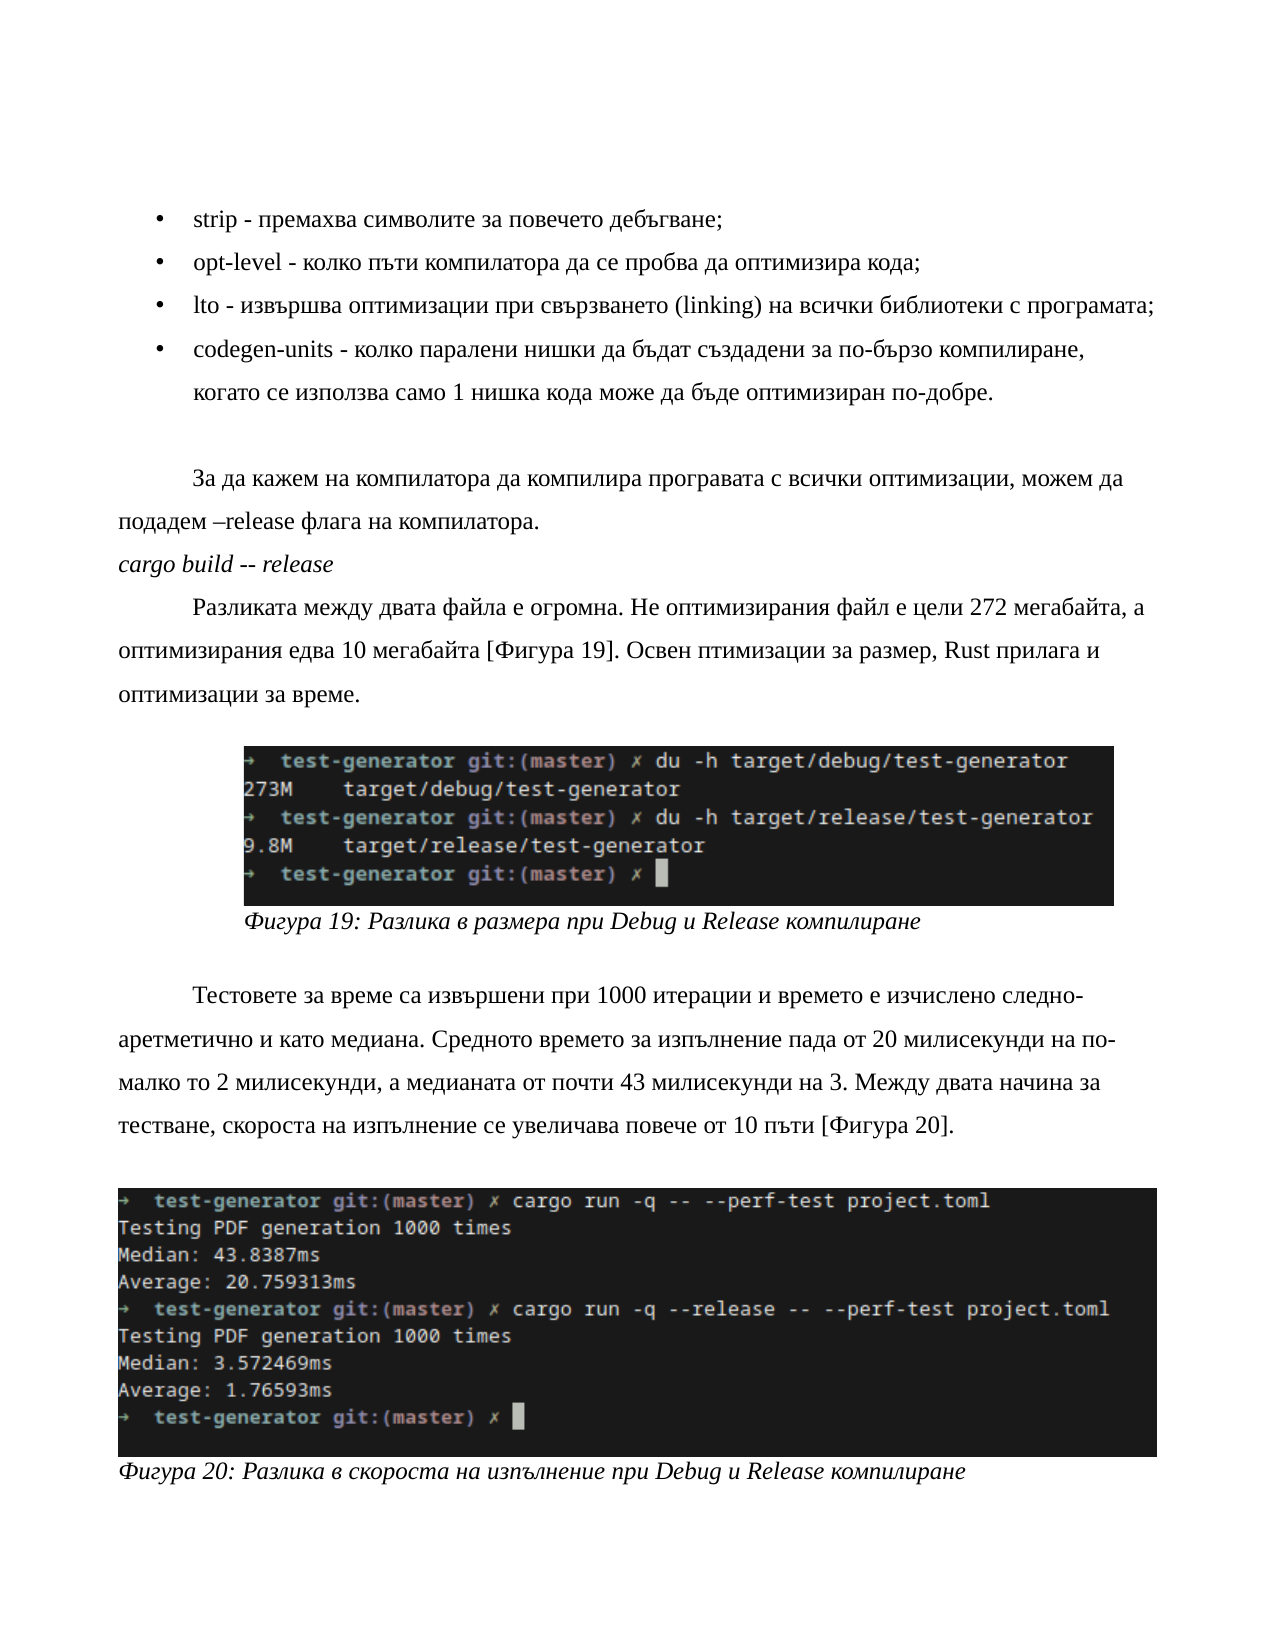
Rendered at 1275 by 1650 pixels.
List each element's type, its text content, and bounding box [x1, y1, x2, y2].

text подадем –release флага на компилатора. [118, 506, 1157, 535]
text Фигура 19: Разлика в размера при Debug и Release компилиране [244, 906, 1114, 934]
list strip - премахва символите за повечето дебъгване; [156, 204, 1157, 233]
text За да кажем на компилатора да компилира програвата с всички оптимизации, можем да [118, 463, 1157, 492]
picture [243, 746, 1114, 906]
text Разликата между двата файла е огромна. Не оптимизирания файл е цели 272 мегабайта, а оптимизирания едва 10 мегабайта [Фигура 19]. Освен птимизации за размер, Rust прилага и оптимизации за време. Тестовете за време са извършени при 1000 итерации и времето е изчислено следно-аретметично и като медиана. Средното времето за изпълнение пада от 20 милисекунди на по-малко то 2 милисекунди, а медианата от почти 43 милисекунди на 3. Между двата начина за тестване, скороста на изпълнение се увеличава повече от 10 пъти [Фигура 20]. [118, 592, 1157, 1139]
picture [118, 1188, 1157, 1457]
list opt-level - колко пъти компилатора да се пробва да оптимизира кода; [156, 247, 1157, 276]
text Фигура 20: Разлика в скороста на изпълнение при Debug и Release компилиране [118, 1457, 1157, 1485]
text cargo build -- release [118, 549, 1157, 578]
list lto - извършва оптимизации при свързването (linking) на всички библиотеки с програмата; [156, 291, 1157, 319]
text [118, 1176, 1157, 1188]
list codegen-units - колко паралени нишки да бъдат създадени за по-бързо компилиране, когато се използва само 1 нишка кода може да бъде оптимизиран по-добре. [156, 334, 1157, 406]
